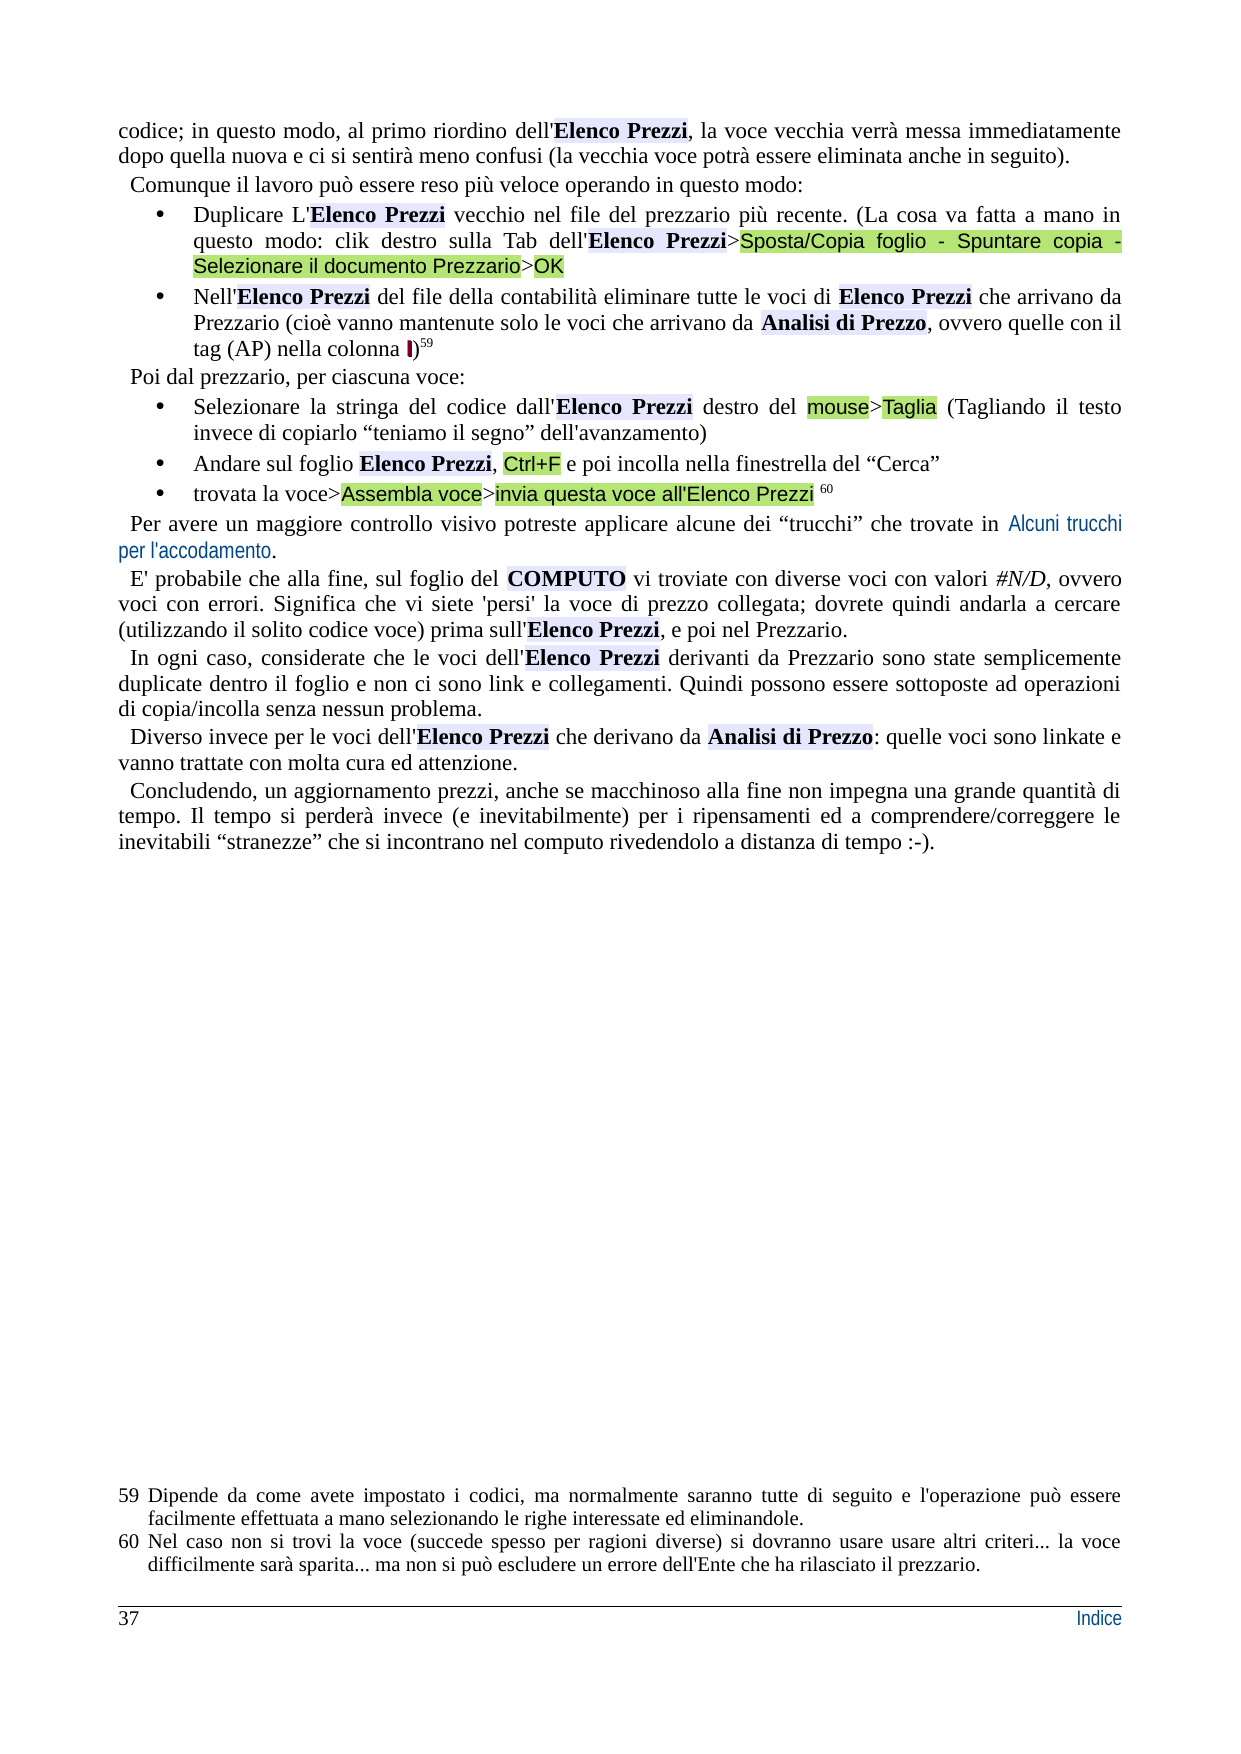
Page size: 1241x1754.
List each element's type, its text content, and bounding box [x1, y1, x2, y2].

text Concludendo, un aggiornamento prezzi, anche se macchinoso alla fine non impegna una grande quantità di tempo. Il tempo si perderà invece (e inevitabilmente) per i ripensamenti ed a comprendere/correggere le inevitabili “stranezze” che si incontrano nel computo rivedendolo a distanza di tempo :-). [118, 778, 1122, 854]
list Nel caso non si trovi la voce (succede spesso per ragioni diverse) si dovranno usare usare altri criteri... la voce difficilmente sarà sparita... ma non si può escludere un errore dell'Ente che ha rilasciato il prezzario. [118, 1530, 1122, 1576]
list Selezionare la stringa del codice dall'Elenco Prezzi destro del mouse>Taglia (Tagliando il testo invece di copiarlo “teniamo il segno” dell'avanzamento) [156, 392, 1122, 446]
text Diverso invece per le voci dell'Elenco Prezzi che derivano da Analisi di Prezzo: quelle voci sono linkate e vanno trattate con molta cura ed attenzione. [118, 724, 1122, 775]
text In ogni caso, considerate che le voci dell'Elenco Prezzi derivanti da Prezzario sono state semplicemente duplicate dentro il foglio e non ci sono link e collegamenti. Quindi possono essere sottoposte ad operazioni di copia/incolla senza nessun problema. [118, 645, 1122, 721]
text Comunque il lavoro può essere reso più veloce operando in questo modo: [118, 172, 1122, 197]
text Per avere un maggiore controllo visivo potreste applicare alcune dei “trucchi” che trovate in Alcuni trucchi per l'accodamento. [118, 510, 1122, 563]
text Poi dal prezzario, per ciascuna voce: [118, 364, 1122, 389]
list Dipende da come avete impostato i codici, ma normalmente saranno tutte di seguito e l'operazione può essere facilmente effettuata a mano selezionando le righe interessate ed eliminandole. [118, 1484, 1122, 1530]
list Nell'Elenco Prezzi del file della contabilità eliminare tutte le voci di Elenco Prezzi che arrivano da Prezzario (cioè vanno mantenute solo le voci che arrivano da Analisi di Prezzo, ovvero quelle con il tag (AP) nella colonna I) [156, 282, 1122, 361]
text codice; in questo modo, al primo riordino dell'Elenco Prezzi, la voce vecchia verrà messa immediatamente dopo quella nuova e ci si sentirà meno confusi (la vecchia voce potrà essere eliminata anche in seguito). [118, 118, 1122, 169]
list Duplicare L'Elenco Prezzi vecchio nel file del prezzario più recente. (La cosa va fatta a mano in questo modo: clik destro sulla Tab dell'Elenco Prezzi>Sposta/Copia foglio - Spuntare copia - Selezionare il documento Prezzario>OK [156, 200, 1122, 279]
text E' probabile che alla fine, sul foglio del COMPUTO vi troviate con diverse voci con valori #N/D, ovvero voci con errori. Significa che vi siete 'persi' la voce di prezzo collegata; dovrete quindi andarla a cercare (utilizzando il solito codice voce) prima sull'Elenco Prezzi, e poi nel Prezzario. [118, 566, 1122, 642]
list trovata la voce>Assembla voce>invia questa voce all'Elenco Prezzi [156, 479, 1122, 507]
list Andare sul foglio Elenco Prezzi, Ctrl+F e poi incolla nella finestrella del “Cerca” [156, 448, 1122, 476]
